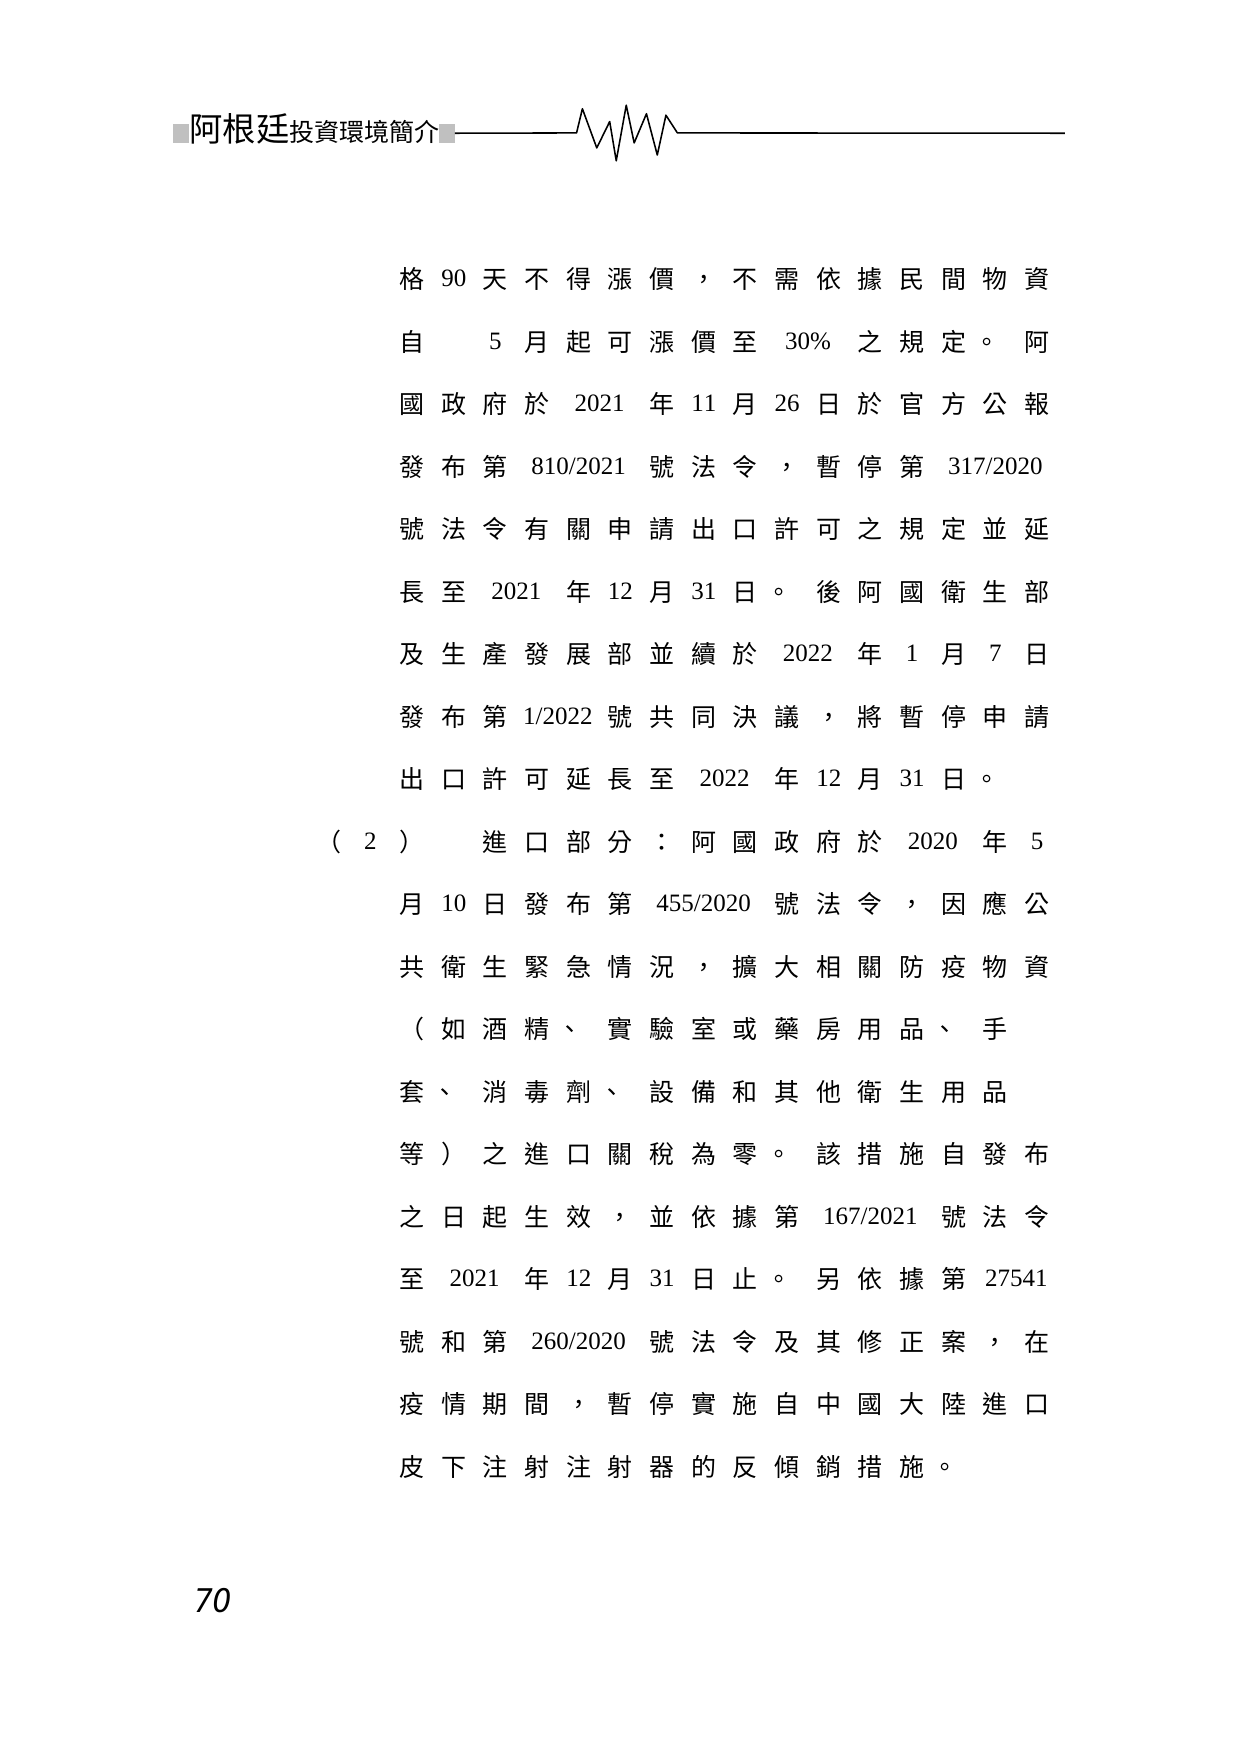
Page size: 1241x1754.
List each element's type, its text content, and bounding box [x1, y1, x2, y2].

text 格90天不得漲價，不需依據民間物資自 5月起可漲價至30%之規定。阿國政府於2021年11月26日於官方公報發布第810/2021號法令，暫停第317/2020號法令有關申請出口許可之規定並延長至2021年12月31日。後阿國衛生部及生產發展部並續於2022年1月7日發布第1/2022號共同決議，將暫停申請出口許可延長至2022年12月31日。 [306, 236, 1058, 799]
text （2） 進口部分：阿國政府於2020年5月10日發布第455/2020號法令，因應公共衛生緊急情況，擴大相關防疫物資（如酒精、實驗室或藥房用品、手套、消毒劑、設備和其他衛生用品等）之進口關稅為零。該措施自發布之日起生效，並依據第167/2021號法令至2021年12月31日止。另依據第27541號和第260/2020號法令及其修正案，在疫情期間，暫停實施自中國大陸進口皮下注射注射器的反傾銷措施。 [306, 799, 1058, 1486]
